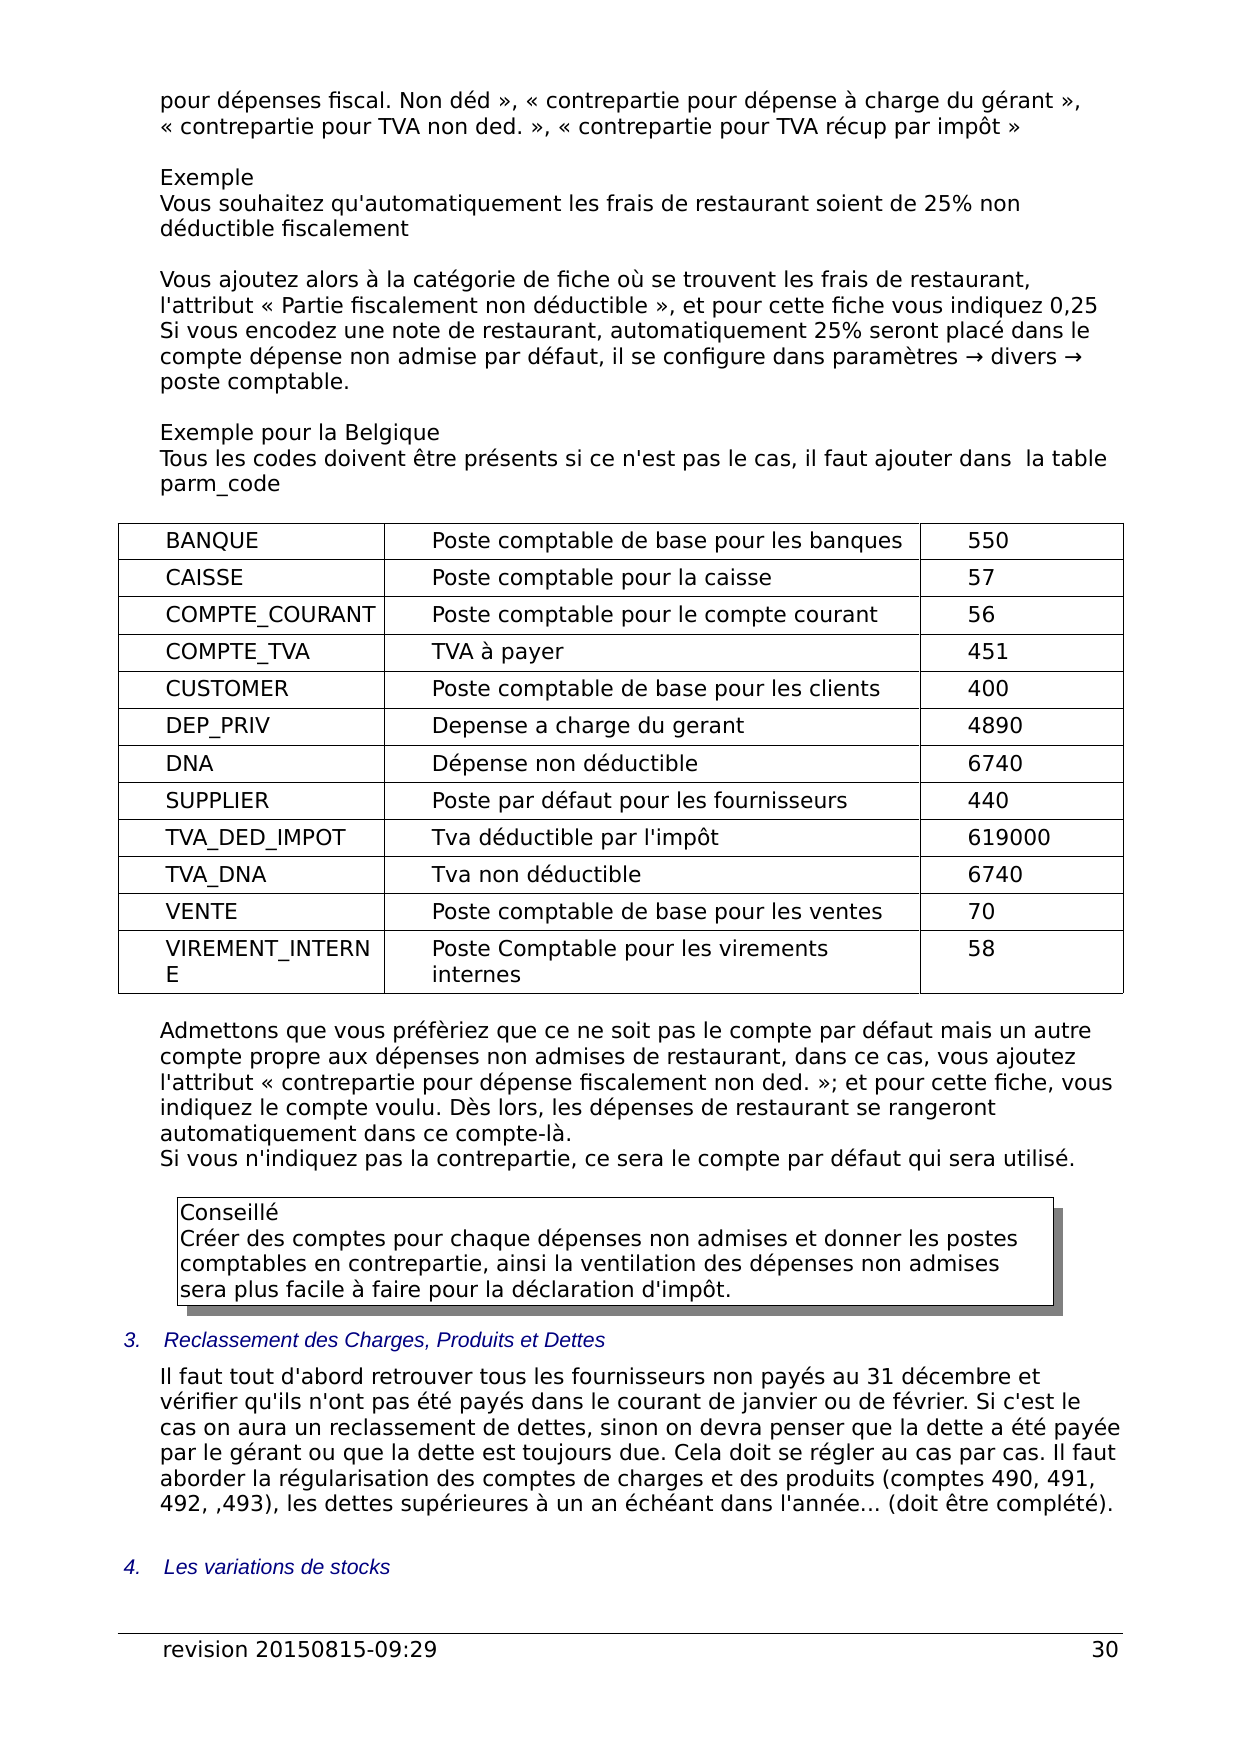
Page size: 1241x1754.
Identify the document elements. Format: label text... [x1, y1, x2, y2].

table_cell 4890 [921, 709, 1123, 745]
table_cell TVA_DNA [119, 857, 384, 893]
table_cell Poste comptable pour le compte courant [385, 597, 919, 634]
table_cell Dépense non déductible [385, 746, 919, 782]
table_cell COMPTE_TVA [119, 635, 384, 671]
table_cell 440 [921, 783, 1123, 819]
table_cell Tva non déductible [385, 857, 919, 893]
text Si vous n'indiquez pas la contrepartie, ce sera le compte par défaut qui sera utilisé. [159, 1146, 1123, 1172]
table_cell 58 [921, 931, 1123, 993]
text Exemple pour la Belgique [159, 420, 1123, 446]
table_header Poste comptable de base pour les banques [385, 524, 919, 559]
table_cell 400 [921, 672, 1123, 708]
text pour dépenses fiscal. Non déd », « contrepartie pour dépense à charge du gérant », « contrepartie pour TVA non ded. », « contrepartie pour TVA récup par impôt » [159, 88, 1123, 139]
table_cell Tva déductible par l'impôt [385, 820, 919, 856]
text Si vous encodez une note de restaurant, automatiquement 25% seront placé dans le compte dépense non admise par défaut, il se configure dans paramètres → divers → poste comptable. [159, 318, 1123, 395]
table_cell 70 [921, 894, 1123, 930]
text Il faut tout d'abord retrouver tous les fournisseurs non payés au 31 décembre et vérifier qu'ils n'ont pas été payés dans le courant de janvier ou de février. Si c'est le cas on aura un reclassement de dettes, sinon on devra penser que la dette a été payée par le gérant ou que la dette est toujours due. Cela doit se régler au cas par cas. Il faut aborder la régularisation des comptes de charges et des produits (comptes 490, 491, 492, ,493), les dettes supérieures à un an échéant dans l'année... (doit être complété). [159, 1364, 1123, 1517]
table_cell COMPTE_COURANT [119, 597, 384, 634]
table_cell Poste comptable de base pour les clients [385, 672, 919, 708]
table_cell CUSTOMER [119, 672, 384, 708]
text Exemple [159, 165, 1123, 191]
table_cell 451 [921, 635, 1123, 671]
table_cell DNA [119, 746, 384, 782]
text Vous souhaitez qu'automatiquement les frais de restaurant soient de 25% non déductible fiscalement [159, 191, 1123, 242]
text Créer des comptes pour chaque dépenses non admises et donner les postes comptables en contrepartie, ainsi la ventilation des dépenses non admises sera plus facile à faire pour la déclaration d'impôt. [178, 1223, 1053, 1305]
table_cell DEP_PRIV [119, 709, 384, 745]
table_cell SUPPLIER [119, 783, 384, 819]
subtitle Les variations de stocks [117, 1554, 1123, 1579]
table_cell 57 [921, 560, 1123, 596]
table_cell Depense a charge du gerant [385, 709, 919, 745]
text Tous les codes doivent être présents si ce n'est pas le cas, il faut ajouter dans la table parm_code [159, 446, 1123, 497]
table_header BANQUE [119, 524, 384, 559]
table_cell VENTE [119, 894, 384, 930]
text Conseillé [178, 1198, 1053, 1223]
text Vous ajoutez alors à la catégorie de fiche où se trouvent les frais de restaurant, l'attribut « Partie fiscalement non déductible », et pour cette fiche vous indiquez 0,25 [159, 267, 1123, 318]
table_cell 6740 [921, 746, 1123, 782]
subtitle Reclassement des Charges, Produits et Dettes [117, 1328, 1123, 1352]
table_cell Poste Comptable pour les virements internes [385, 931, 919, 993]
table_header 550 [921, 524, 1123, 559]
table_cell Poste comptable pour la caisse [385, 560, 919, 596]
table_cell 619000 [921, 820, 1123, 856]
text Admettons que vous préfèriez que ce ne soit pas le compte par défaut mais un autre compte propre aux dépenses non admises de restaurant, dans ce cas, vous ajoutez l'attribut « contrepartie pour dépense fiscalement non ded. »; et pour cette fiche, vous indiquez le compte voulu. Dès lors, les dépenses de restaurant se rangeront automatiquement dans ce compte-là. [159, 1018, 1123, 1146]
table_cell 56 [921, 597, 1123, 634]
table_cell TVA à payer [385, 635, 919, 671]
table_cell CAISSE [119, 560, 384, 596]
table_cell 6740 [921, 857, 1123, 893]
table_cell Poste par défaut pour les fournisseurs [385, 783, 919, 819]
table_cell TVA_DED_IMPOT [119, 820, 384, 856]
table_cell VIREMENT_INTERNE [119, 931, 384, 993]
table_cell Poste comptable de base pour les ventes [385, 894, 919, 930]
